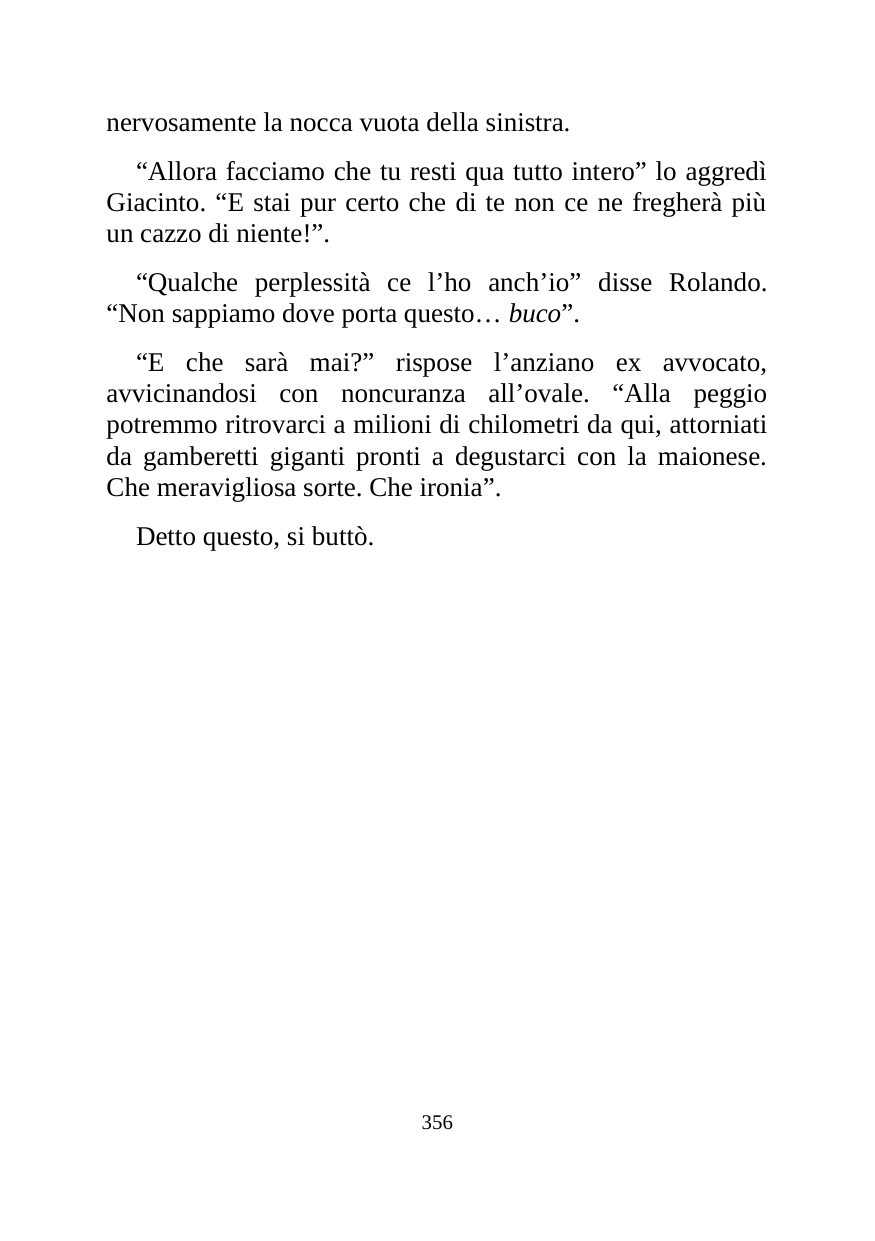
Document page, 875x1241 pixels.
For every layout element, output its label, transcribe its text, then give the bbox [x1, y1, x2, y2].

text Detto questo, si buttò. [106, 520, 768, 551]
text “Qualche perplessità ce l’ho anch’io” disse Rolando. “Non sappiamo dove porta questo… buco”. [106, 266, 768, 328]
text nervosamente la nocca vuota della sinistra. [106, 106, 768, 137]
text “E che sarà mai?” rispose l’anziano ex avvocato, avvicinandosi con noncuranza all’ovale. “Alla peggio potremmo ritrovarci a milioni di chilometri da qui, attorniati da gamberetti giganti pronti a degustarci con la maionese. Che meravigliosa sorte. Che ironia”. [106, 346, 768, 502]
text “Allora facciamo che tu resti qua tutto intero” lo aggredì Giacinto. “E stai pur certo che di te non ce ne fregherà più un cazzo di niente!”. [106, 155, 768, 248]
